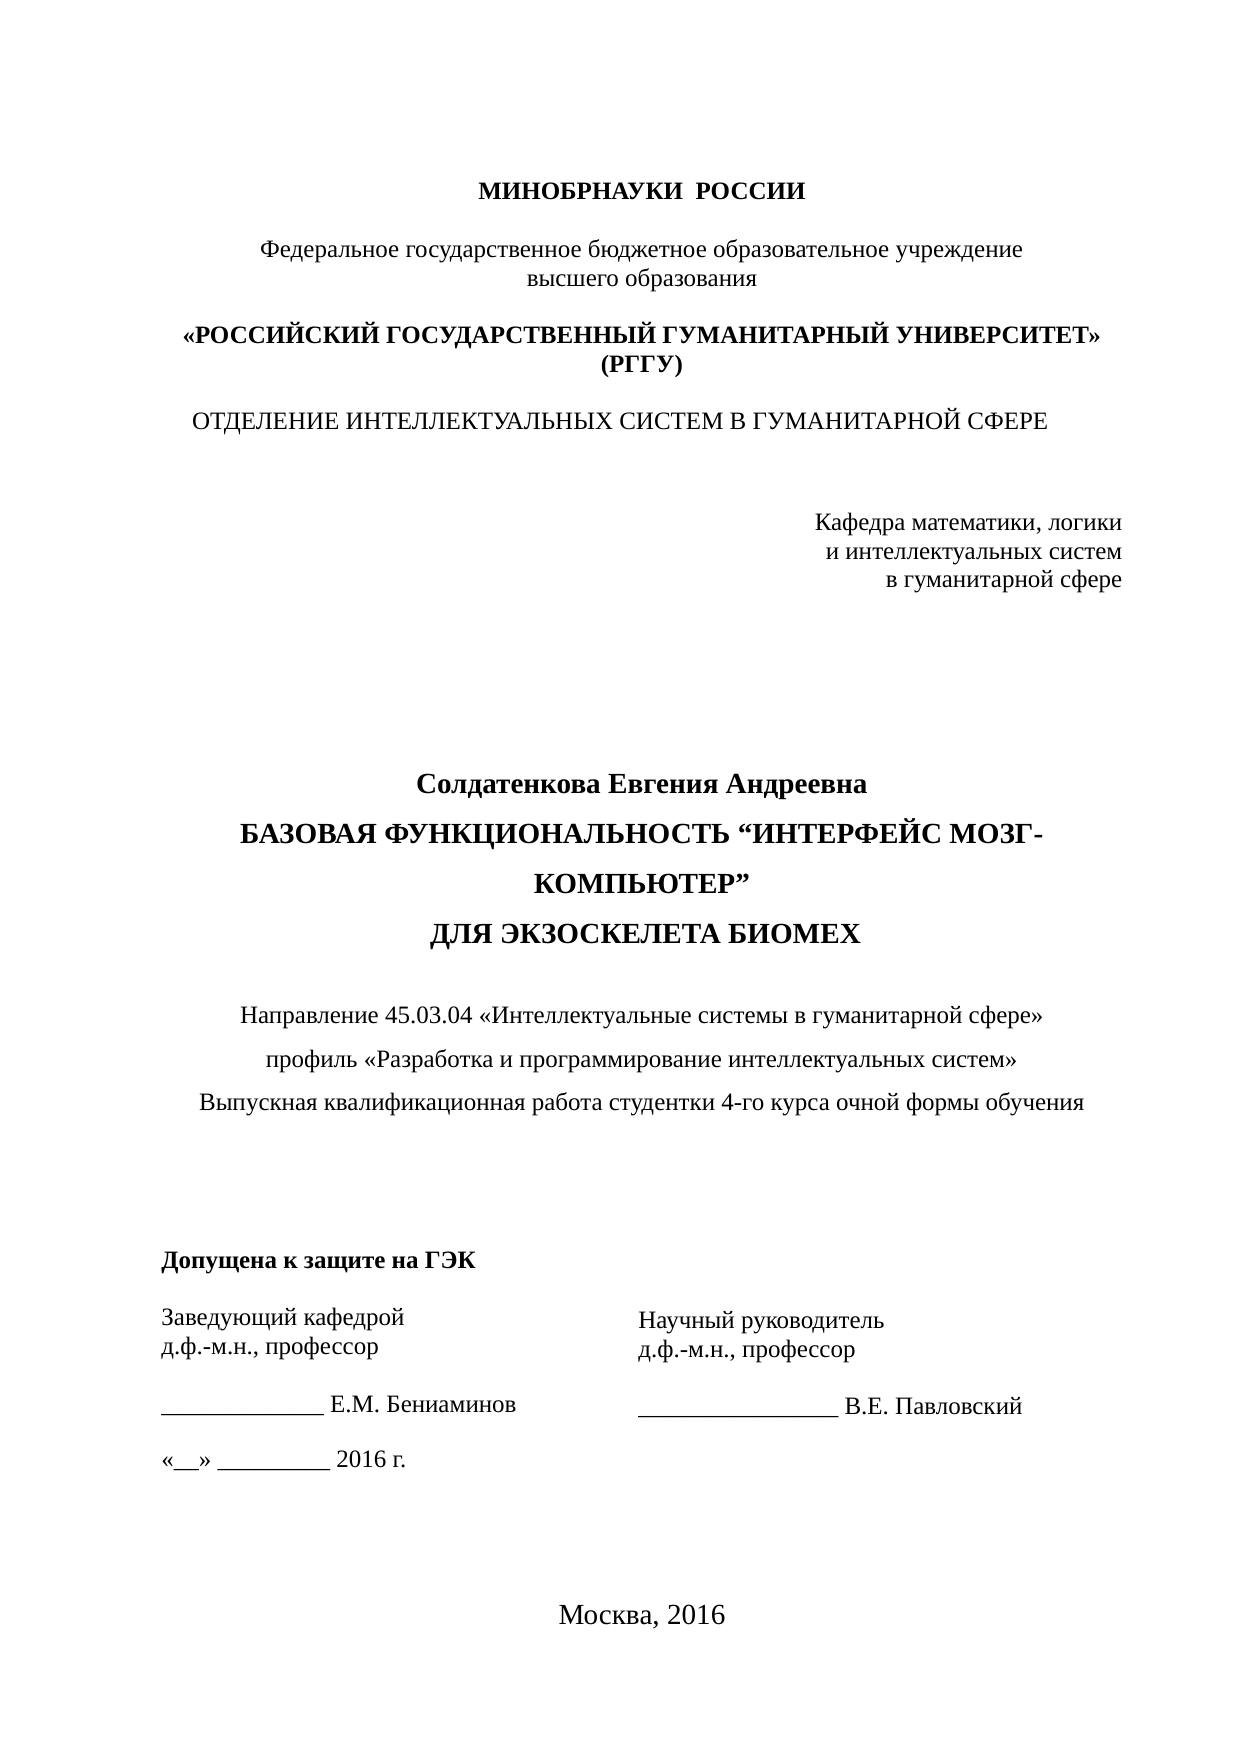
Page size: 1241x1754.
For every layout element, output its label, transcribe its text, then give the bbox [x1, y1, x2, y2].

table_header Допущена к защите на ГЭК Заведующий кафедрой д.ф.-м.н., профессор _____________ Е.М. Бениаминов «__» _________ 2016 г. [150, 1245, 627, 1472]
text и интеллектуальных систем [161, 536, 1122, 564]
text (РГГУ) [161, 349, 1122, 378]
text Кафедра математики, логики [161, 507, 1122, 536]
text Направление 45.03.04 «Интеллектуальные системы в гуманитарной сфере» [161, 1001, 1122, 1029]
text высшего образования [161, 263, 1122, 291]
text Выпускная квалификационная работа студентки 4-го курса очной формы обучения [161, 1087, 1122, 1116]
text МИНОБРНАУКИ РОССИИ [161, 176, 1122, 205]
text в гуманитарной сфере [161, 564, 1122, 593]
text БАЗОВАЯ ФУНКЦИОНАЛЬНОСТЬ “ИНТЕРФЕЙС МОЗГ-КОМПЬЮТЕР” [161, 816, 1122, 900]
text Москва, 2016 [161, 1597, 1122, 1631]
text Солдатенкова Евгения Андреевна [161, 766, 1122, 799]
text Федеральное государственное бюджетное образовательное учреждение [161, 234, 1122, 263]
text «РОССИЙСКИЙ ГОСУДАРСТВЕННЫЙ ГУМАНИТАРНЫЙ УНИВЕРСИТЕТ» [161, 320, 1122, 349]
text профиль «Разработка и программирование интеллектуальных систем» [161, 1044, 1122, 1072]
text ОТДЕЛЕНИЕ ИНТЕЛЛЕКТУАЛЬНЫХ СИСТЕМ В ГУМАНИТАРНОЙ СФЕРЕ [118, 406, 1122, 435]
text ДЛЯ ЭКЗОСКЕЛЕТА БИОМЕХ [161, 917, 1122, 950]
table_header Научный руководитель д.ф.-м.н., профессор ________________ В.Е. Павловский [627, 1245, 1093, 1472]
